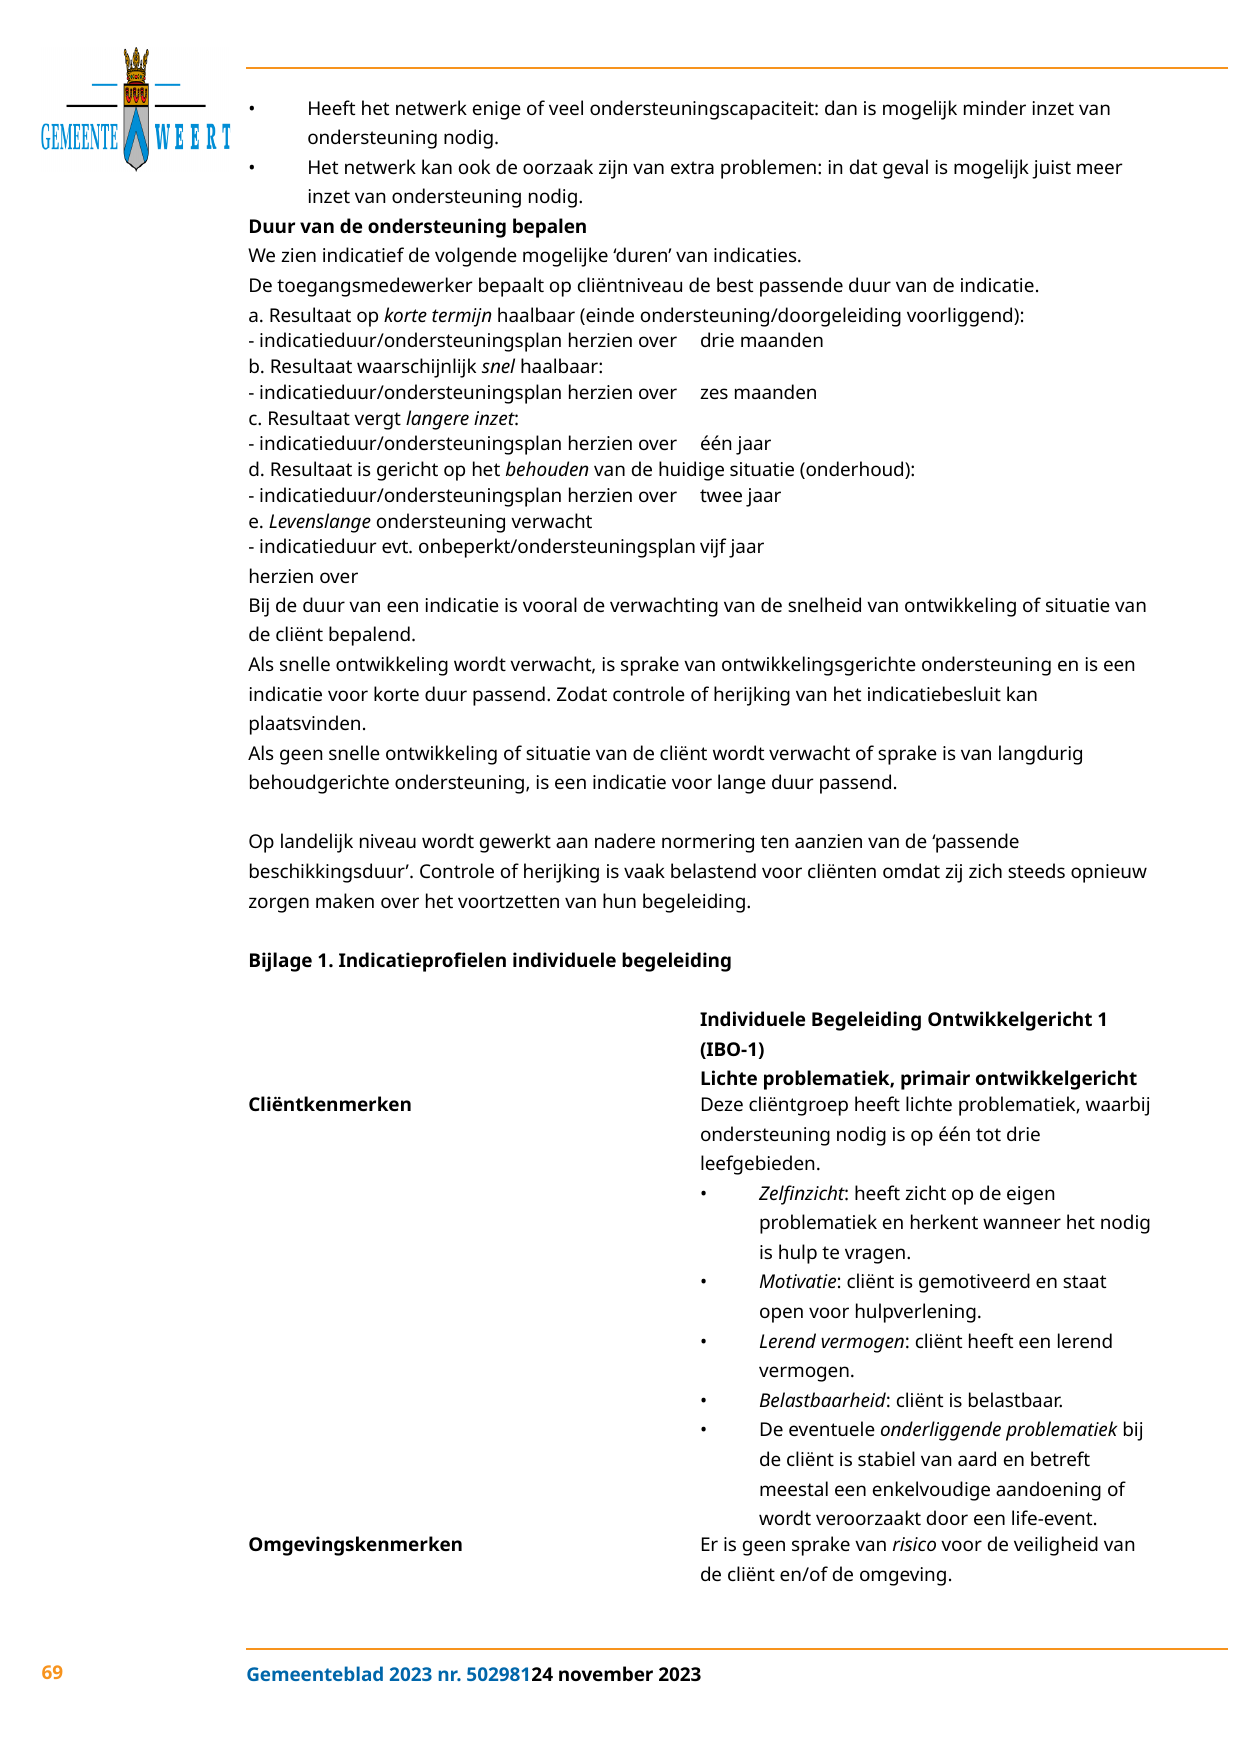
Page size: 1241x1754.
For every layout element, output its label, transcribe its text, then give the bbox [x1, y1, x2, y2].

table_cell - indicatieduur/ondersteuningsplan herzien over [248, 379, 700, 405]
table_cell Er is geen sprake van risico voor de veiligheid van de cliënt en/of de omgeving. [700, 1531, 1152, 1586]
picture [41, 47, 231, 172]
table_header Individuele Begeleiding Ontwikkelgericht 1 (IBO-1) Lichte problematiek, primair ontwikkelgericht [700, 1006, 1152, 1091]
table_cell zes maanden [700, 379, 1152, 405]
list Heeft het netwerk enige of veel ondersteuningscapaciteit: dan is mogelijk minder inzet van ondersteuning nodig. [248, 95, 1152, 150]
text Bij de duur van een indicatie is vooral de verwachting van de snelheid van ontwikkeling of situatie van de cliënt bepalend. [248, 592, 1152, 647]
text De toegangsmedewerker bepaalt op cliëntniveau de best passende duur van de indicatie. [248, 272, 1152, 298]
table_cell één jaar [700, 431, 1152, 456]
table_cell - indicatieduur/ondersteuningsplan herzien over [248, 431, 700, 456]
text Op landelijk niveau wordt gewerkt aan nadere normering ten aanzien van de ‘passende beschikkingsduur’. Controle of herijking is vaak belastend voor cliënten omdat zij zich steeds opnieuw zorgen maken over het voortzetten van hun begeleiding. [248, 829, 1152, 914]
table_cell Deze cliëntgroep heeft lichte problematiek, waarbij ondersteuning nodig is op één tot drie leefgebieden. Zelfinzicht: heeft zicht op de eigen problematiek en herkent wanneer het nodig is hulp te vragen. Motivatie: cliënt is gemotiveerd en staat open voor hulpverlening. Lerend vermogen: cliënt heeft een lerend vermogen. Belastbaarheid: cliënt is belastbaar. De eventuele onderliggende problematiek bij de cliënt is stabiel van aard en betreft meestal een enkelvoudige aandoening of wordt veroorzaakt door een life-event. [700, 1091, 1152, 1531]
table_cell c. Resultaat vergt langere inzet: [248, 405, 1152, 431]
table_cell - indicatieduur/ondersteuningsplan herzien over [248, 482, 700, 508]
text Als snelle ontwikkeling wordt verwacht, is sprake van ontwikkelingsgerichte ondersteuning en is een indicatie voor korte duur passend. Zodat controle of herijking van het indicatiebesluit kan plaatsvinden. [248, 651, 1152, 736]
table_cell twee jaar [700, 482, 1152, 508]
table_cell b. Resultaat waarschijnlijk snel haalbaar: [248, 354, 1152, 379]
text We zien indicatief de volgende mogelijke ‘duren’ van indicaties. [248, 243, 1152, 268]
table_cell d. Resultaat is gericht op het behouden van de huidige situatie (onderhoud): [248, 456, 1152, 482]
table_cell - indicatieduur evt. onbeperkt/ondersteuningsplan herzien over [248, 534, 700, 589]
text Bijlage 1. Indicatieprofielen individuele begeleiding [248, 947, 1152, 973]
table_cell e. Levenslange ondersteuning verwacht [248, 508, 1152, 533]
text Als geen snelle ontwikkeling of situatie van de cliënt wordt verwacht of sprake is van langdurig behoudgerichte ondersteuning, is een indicatie voor lange duur passend. [248, 740, 1152, 795]
table_cell vijf jaar [700, 534, 1152, 589]
table_cell - indicatieduur/ondersteuningsplan herzien over [248, 328, 700, 353]
text Duur van de ondersteuning bepalen [248, 213, 1152, 239]
table_cell drie maanden [700, 328, 1152, 353]
table_cell Cliëntkenmerken [248, 1091, 700, 1531]
table_header [248, 1006, 700, 1091]
table_header a. Resultaat op korte termijn haalbaar (einde ondersteuning/doorgeleiding voorliggend): [248, 302, 1152, 328]
table_cell Omgevingskenmerken [248, 1531, 700, 1586]
list Het netwerk kan ook de oorzaak zijn van extra problemen: in dat geval is mogelijk juist meer inzet van ondersteuning nodig. [248, 154, 1152, 209]
